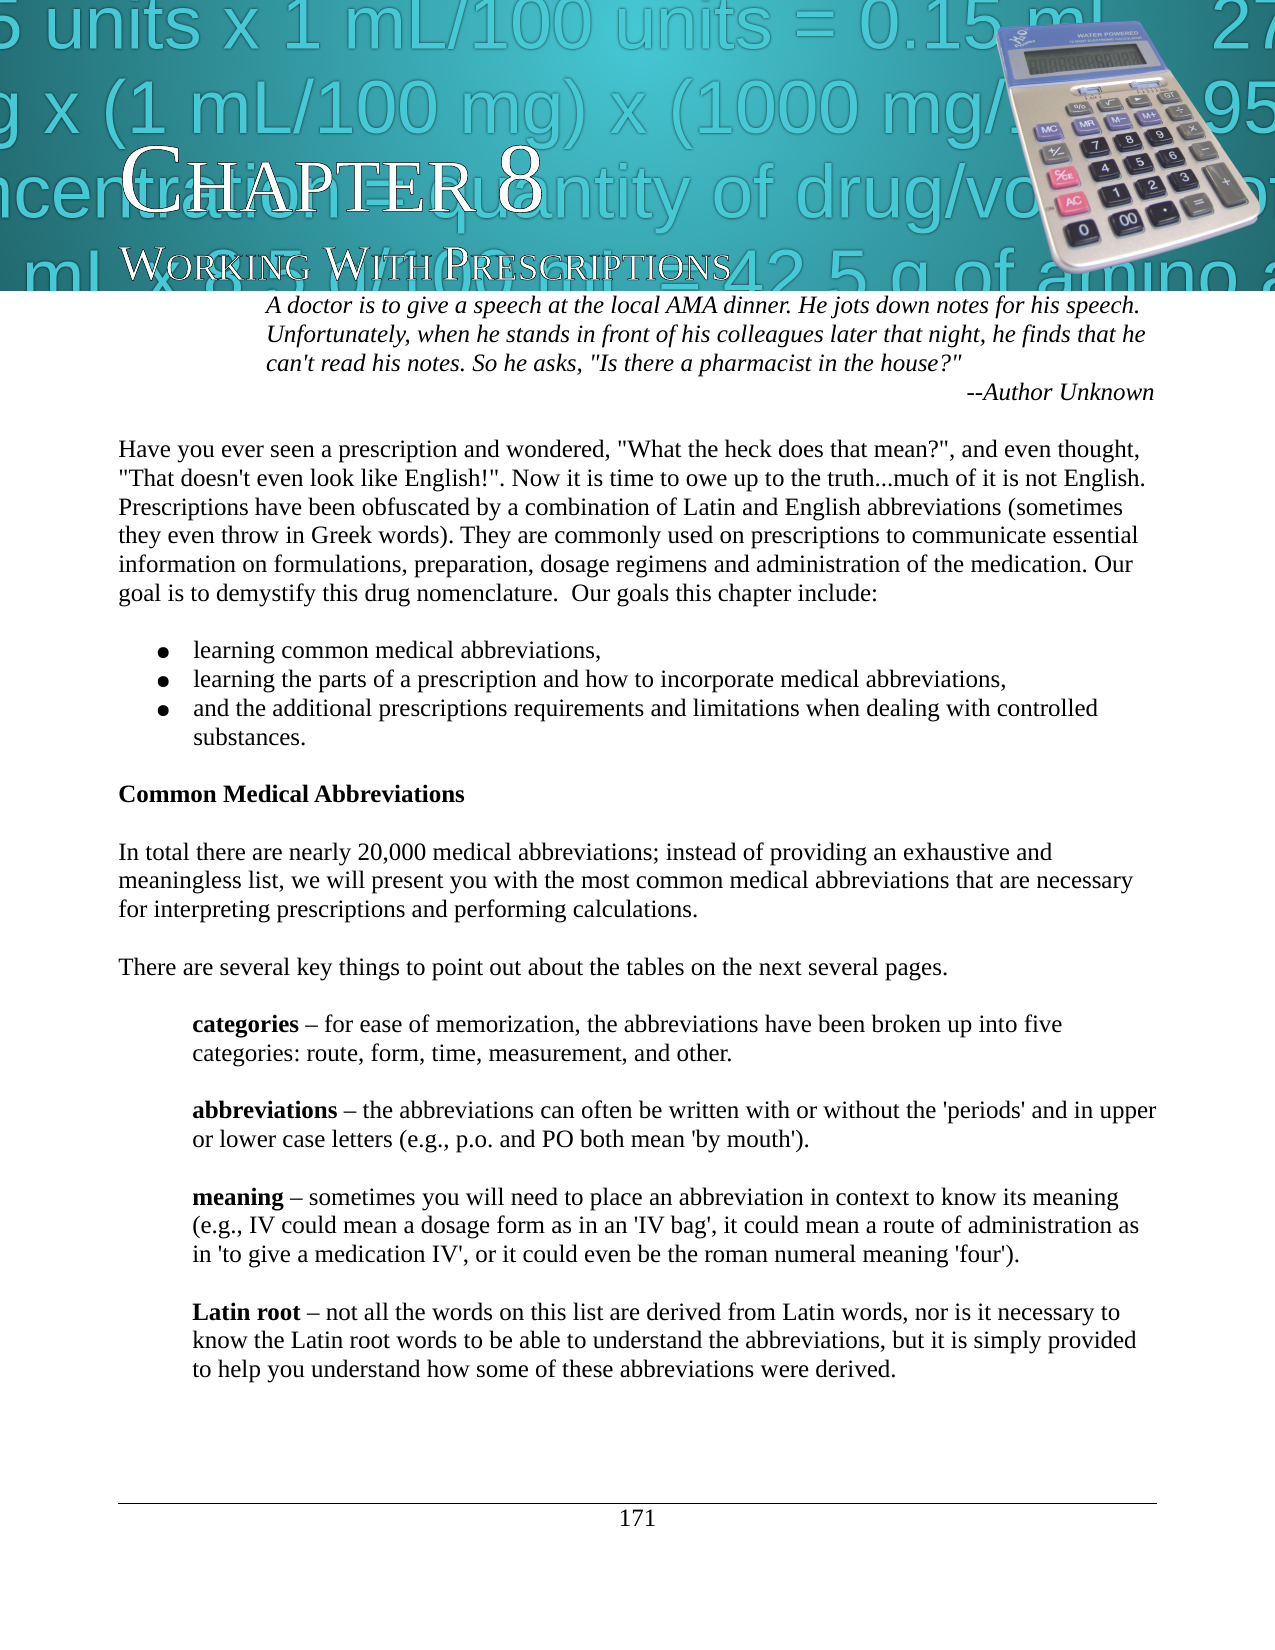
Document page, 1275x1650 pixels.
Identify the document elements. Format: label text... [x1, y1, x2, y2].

picture [0, 0, 1275, 291]
list learning common medical abbreviations, [156, 636, 1157, 664]
text Latin root – not all the words on this list are derived from Latin words, nor is it necessary to know the Latin root words to be able to understand the abbreviations, but it is simply provided to help you understand how some of these abbreviations were derived. [192, 1297, 1157, 1383]
text A doctor is to give a speech at the local AMA dinner. He jots down notes for his speech. Unfortunately, when he stands in front of his colleagues later that night, he finds that he can't read his notes. So he asks, "Is there a pharmacist in the house?" [266, 291, 1157, 377]
text Have you ever seen a prescription and wondered, "What the heck does that mean?", and even thought, "That doesn't even look like English!". Now it is time to owe up to the truth...much of it is not English. Prescriptions have been obfuscated by a combination of Latin and English abbreviations (sometimes they even throw in Greek words). They are commonly used on prescriptions to communicate essential information on formulations, preparation, dosage regimens and administration of the medication. Our goal is to demystify this drug nomenclature. Our goals this chapter include: [118, 434, 1157, 607]
text Common Medical Abbreviations [118, 779, 1157, 808]
text There are several key things to point out about the tables on the next several pages. [118, 952, 1157, 981]
text categories – for ease of memorization, the abbreviations have been broken up into five categories: route, form, time, measurement, and other. [192, 1009, 1157, 1067]
list and the additional prescriptions requirements and limitations when dealing with controlled substances. [156, 693, 1157, 751]
text abbreviations – the abbreviations can often be written with or without the 'periods' and in upper or lower case letters (e.g., p.o. and PO both mean 'by mouth'). [192, 1096, 1157, 1153]
text meaning – sometimes you will need to place an abbreviation in context to know its meaning (e.g., IV could mean a dosage form as in an 'IV bag', it could mean a route of administration as in 'to give a medication IV', or it could even be the roman numeral meaning 'four'). [192, 1182, 1157, 1268]
list learning the parts of a prescription and how to incorporate medical abbreviations, [156, 664, 1157, 693]
text In total there are nearly 20,000 medical abbreviations; instead of providing an exhaustive and meaningless list, we will present you with the most common medical abbreviations that are necessary for interpreting prescriptions and performing calculations. [118, 837, 1157, 923]
text --Author Unknown [340, 377, 1157, 406]
